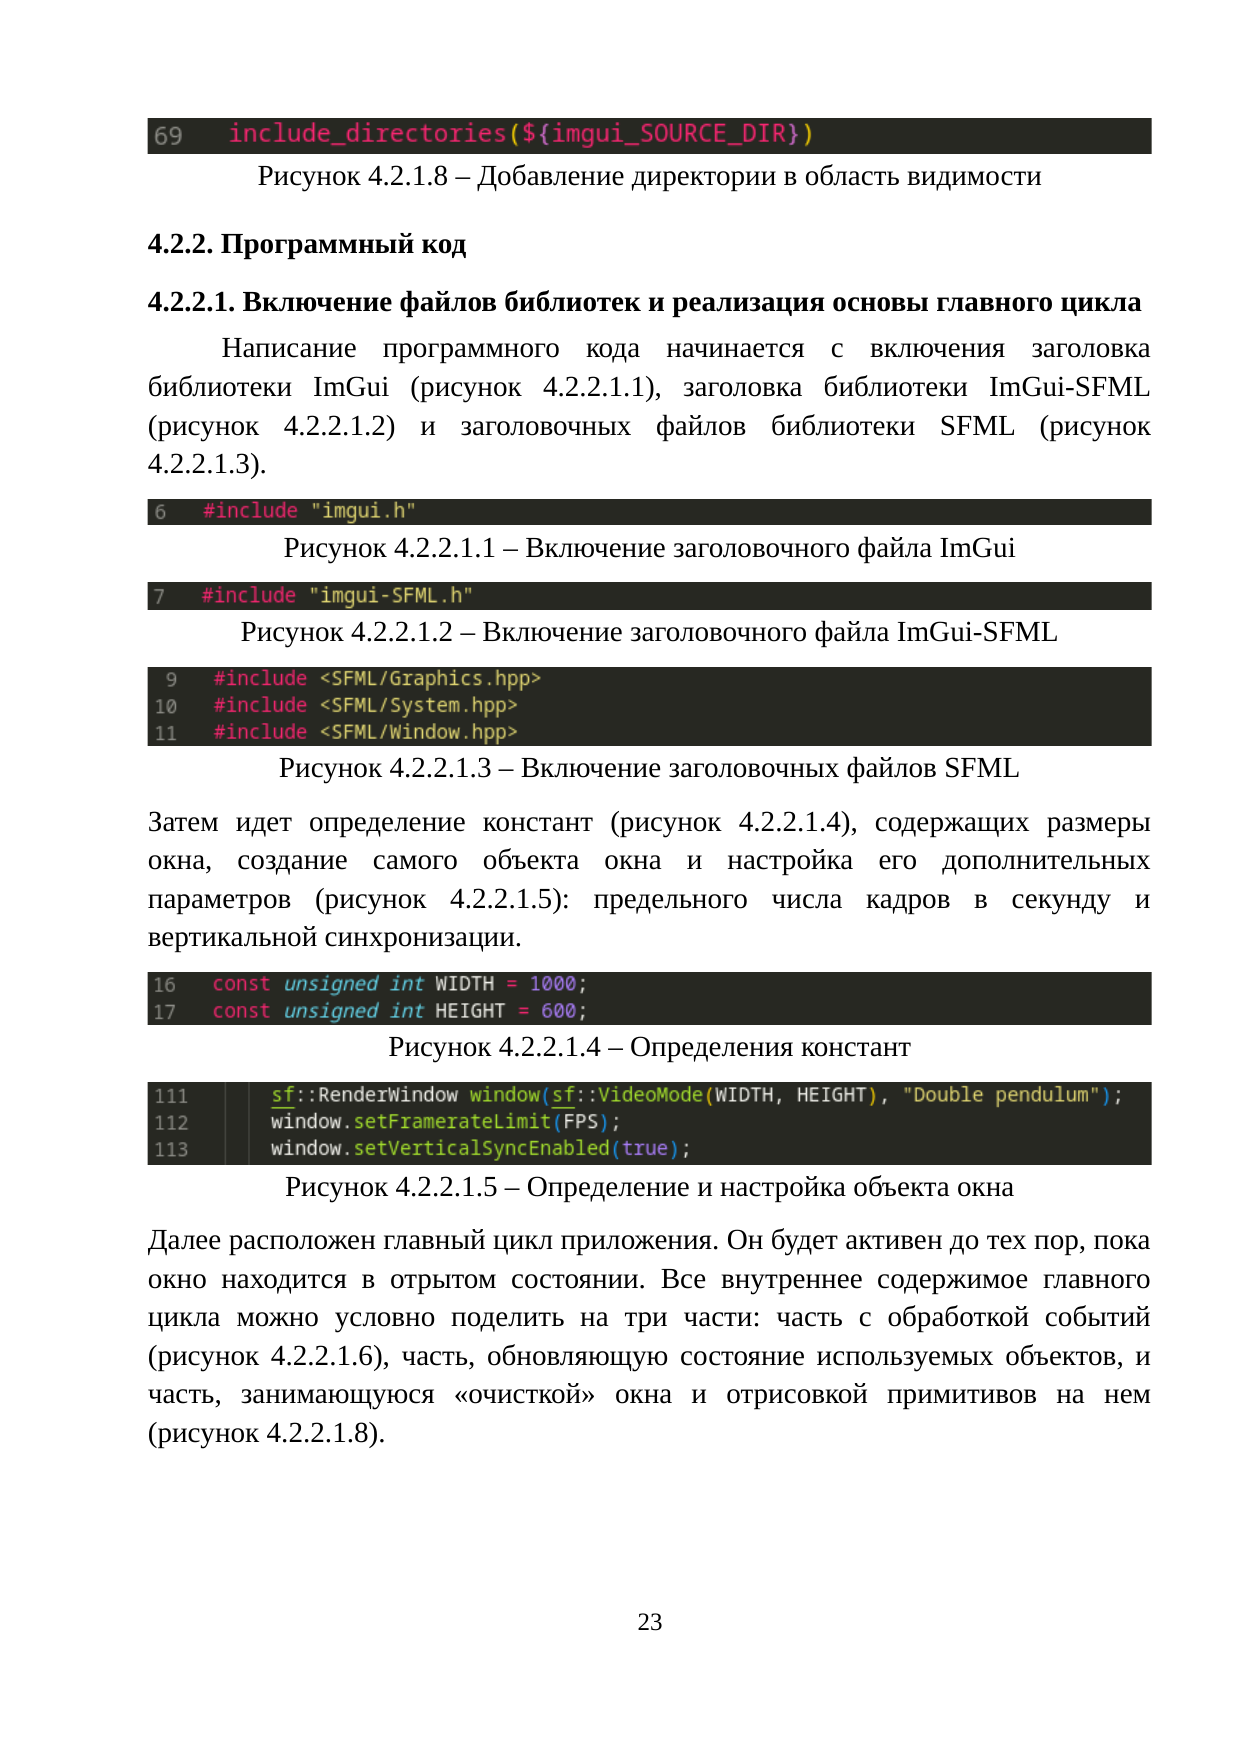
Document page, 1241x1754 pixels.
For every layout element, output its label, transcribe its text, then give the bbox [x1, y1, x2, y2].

text Рисунок 4.2.2.1.3 – Включение заголовочных файлов SFML [148, 746, 1152, 784]
text Рисунок 4.2.2.1.4 – Определения констант [148, 1025, 1152, 1063]
picture [147, 667, 1152, 746]
text Написание программного кода начинается с включения заголовка библиотеки ImGui (рисунок 4.2.2.1.1), заголовка библиотеки ImGui-SFML (рисунок 4.2.2.1.2) и заголовочных файлов библиотеки SFML (рисунок 4.2.2.1.3). [148, 331, 1152, 480]
picture [147, 118, 1152, 154]
text Затем идет определение констант (рисунок 4.2.2.1.4), содержащих размеры окна, создание самого объекта окна и настройка его дополнительных параметров (рисунок 4.2.2.1.5): предельного числа кадров в секунду и вертикальной синхронизации. [148, 804, 1152, 953]
picture [147, 582, 1152, 610]
text Далее расположен главный цикл приложения. Он будет активен до тех пор, пока окно находится в отрытом состоянии. Все внутреннее содержимое главного цикла можно условно поделить на три части: часть с обработкой событий (рисунок 4.2.2.1.6), часть, обновляющую состояние используемых объектов, и часть, занимающуюся «очисткой» окна и отрисовкой примитивов на нем (рисунок 4.2.2.1.8). [148, 1222, 1152, 1448]
text Рисунок 4.2.1.8 – Добавление директории в область видимости [148, 154, 1152, 192]
text Рисунок 4.2.2.1.5 – Определение и настройка объекта окна [148, 1165, 1152, 1203]
picture [147, 972, 1152, 1025]
text Рисунок 4.2.2.1.1 – Включение заголовочного файла ImGui [148, 525, 1152, 563]
picture [147, 1082, 1152, 1165]
subtitle 4.2.2. Программный код [148, 226, 1152, 259]
picture [147, 499, 1152, 525]
text Рисунок 4.2.2.1.2 – Включение заголовочного файла ImGui-SFML [148, 610, 1152, 648]
subtitle 4.2.2.1. Включение файлов библиотек и реализация основы главного цикла [148, 284, 1152, 318]
